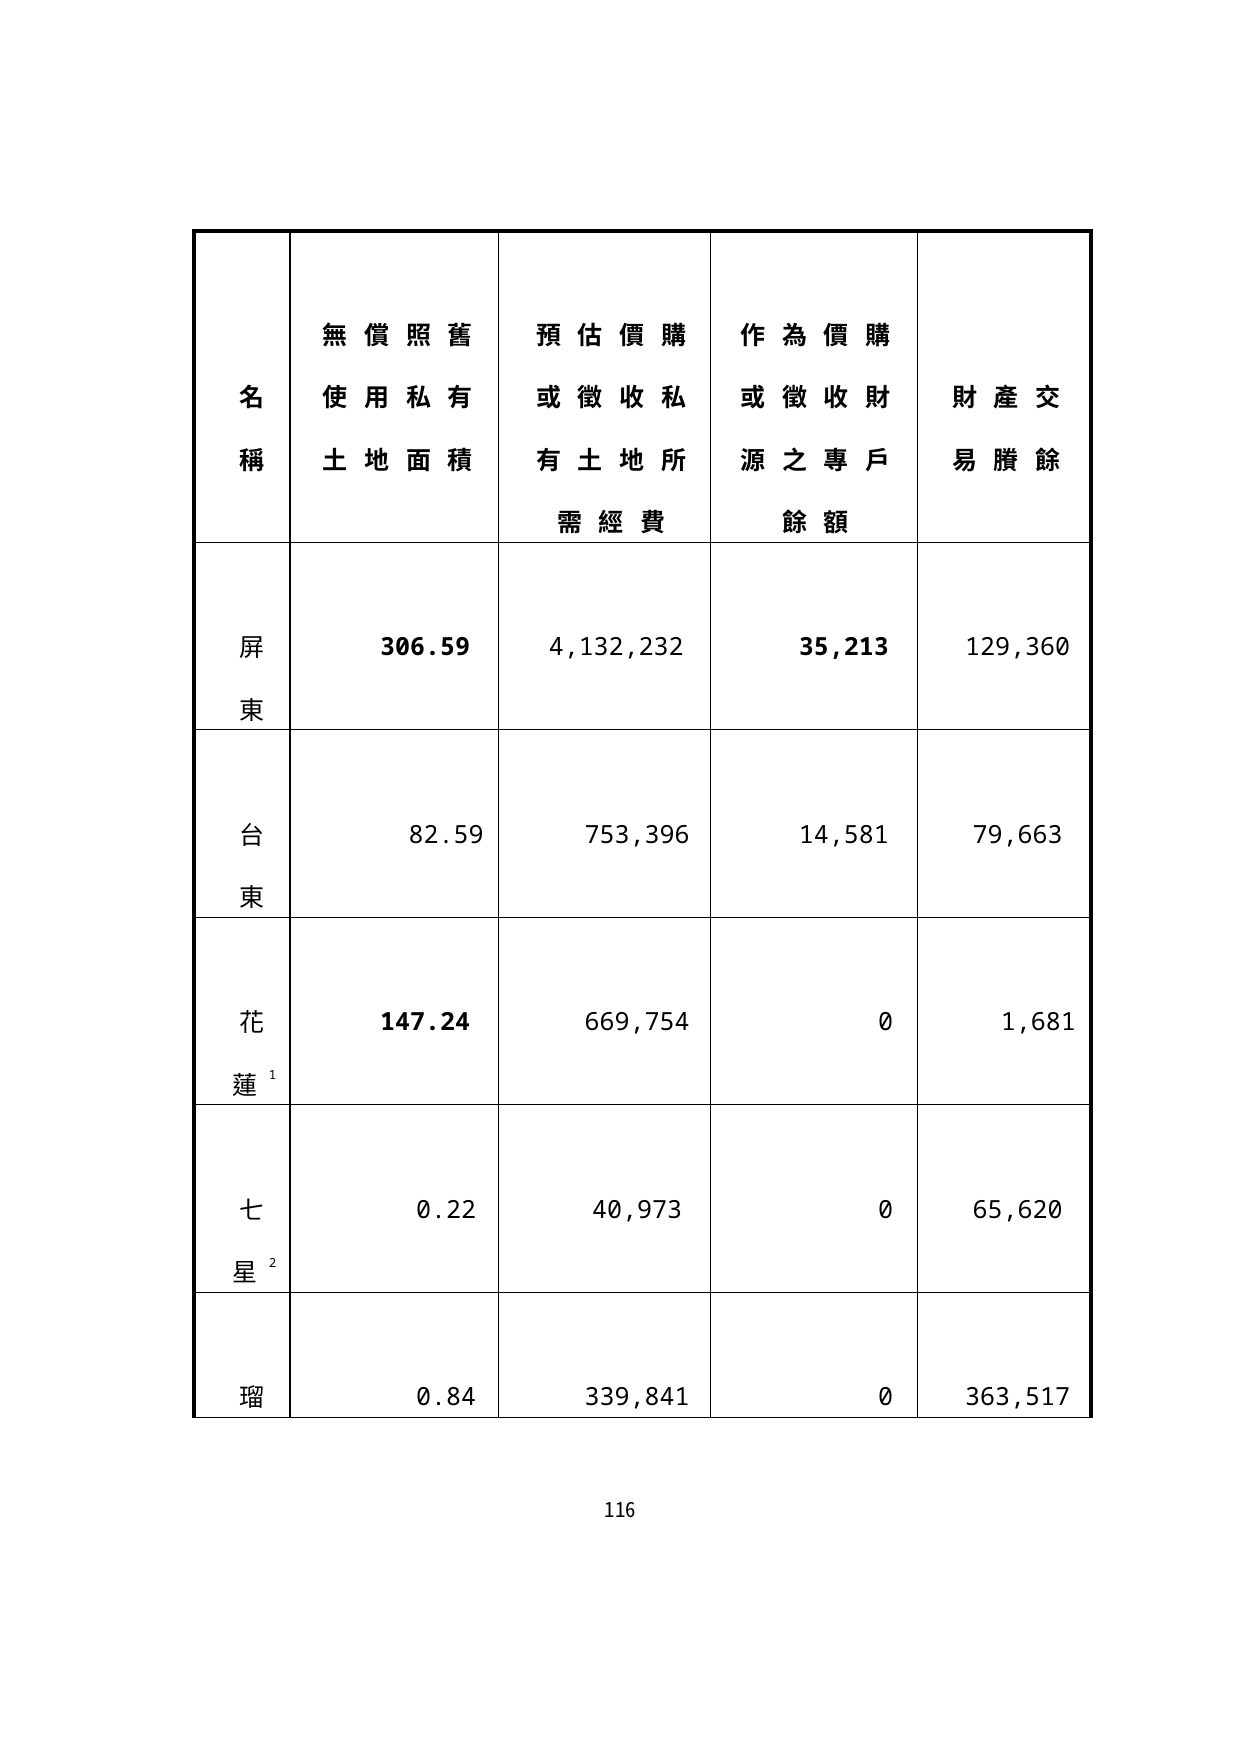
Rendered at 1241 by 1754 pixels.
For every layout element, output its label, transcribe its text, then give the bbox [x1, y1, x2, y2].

table_cell 339,841 [499, 1293, 710, 1417]
table_cell 花蓮1 [196, 918, 289, 1104]
table_cell 129,360 [918, 543, 1089, 729]
table_cell 35,213 [711, 543, 917, 729]
table_header 財產交易賸餘 [918, 233, 1089, 542]
table_cell 753,396 [499, 730, 710, 917]
table_cell 七星2 [196, 1105, 289, 1292]
table_cell 65,620 [918, 1105, 1089, 1292]
table_cell 0.22 [291, 1105, 498, 1292]
table_cell 0 [711, 1105, 917, 1292]
table_header 名稱 [196, 233, 289, 542]
table_cell 79,663 [918, 730, 1089, 917]
table_cell 82.59 [291, 730, 498, 917]
table_cell 4,132,232 [499, 543, 710, 729]
table_cell 147.24 [291, 918, 498, 1104]
table_header 無償照舊使用私有土地面積 [291, 233, 498, 542]
table_cell 14,581 [711, 730, 917, 917]
table_header 作為價購或徵收財源之專戶餘額 [711, 233, 917, 542]
table_cell 0 [711, 1293, 917, 1417]
table_cell 1,681 [918, 918, 1089, 1104]
table_cell 306.59 [291, 543, 498, 729]
table_cell 0 [711, 918, 917, 1104]
table_cell 363,517 [918, 1293, 1089, 1417]
table_cell 台東 [196, 730, 289, 917]
table_cell 40,973 [499, 1105, 710, 1292]
table_cell 0.84 [291, 1293, 498, 1417]
table_cell 669,754 [499, 918, 710, 1104]
table_header 預估價購或徵收私有土地所需經費 [499, 233, 710, 542]
table_cell 屏東 [196, 543, 289, 729]
table_cell 瑠 [196, 1293, 289, 1417]
